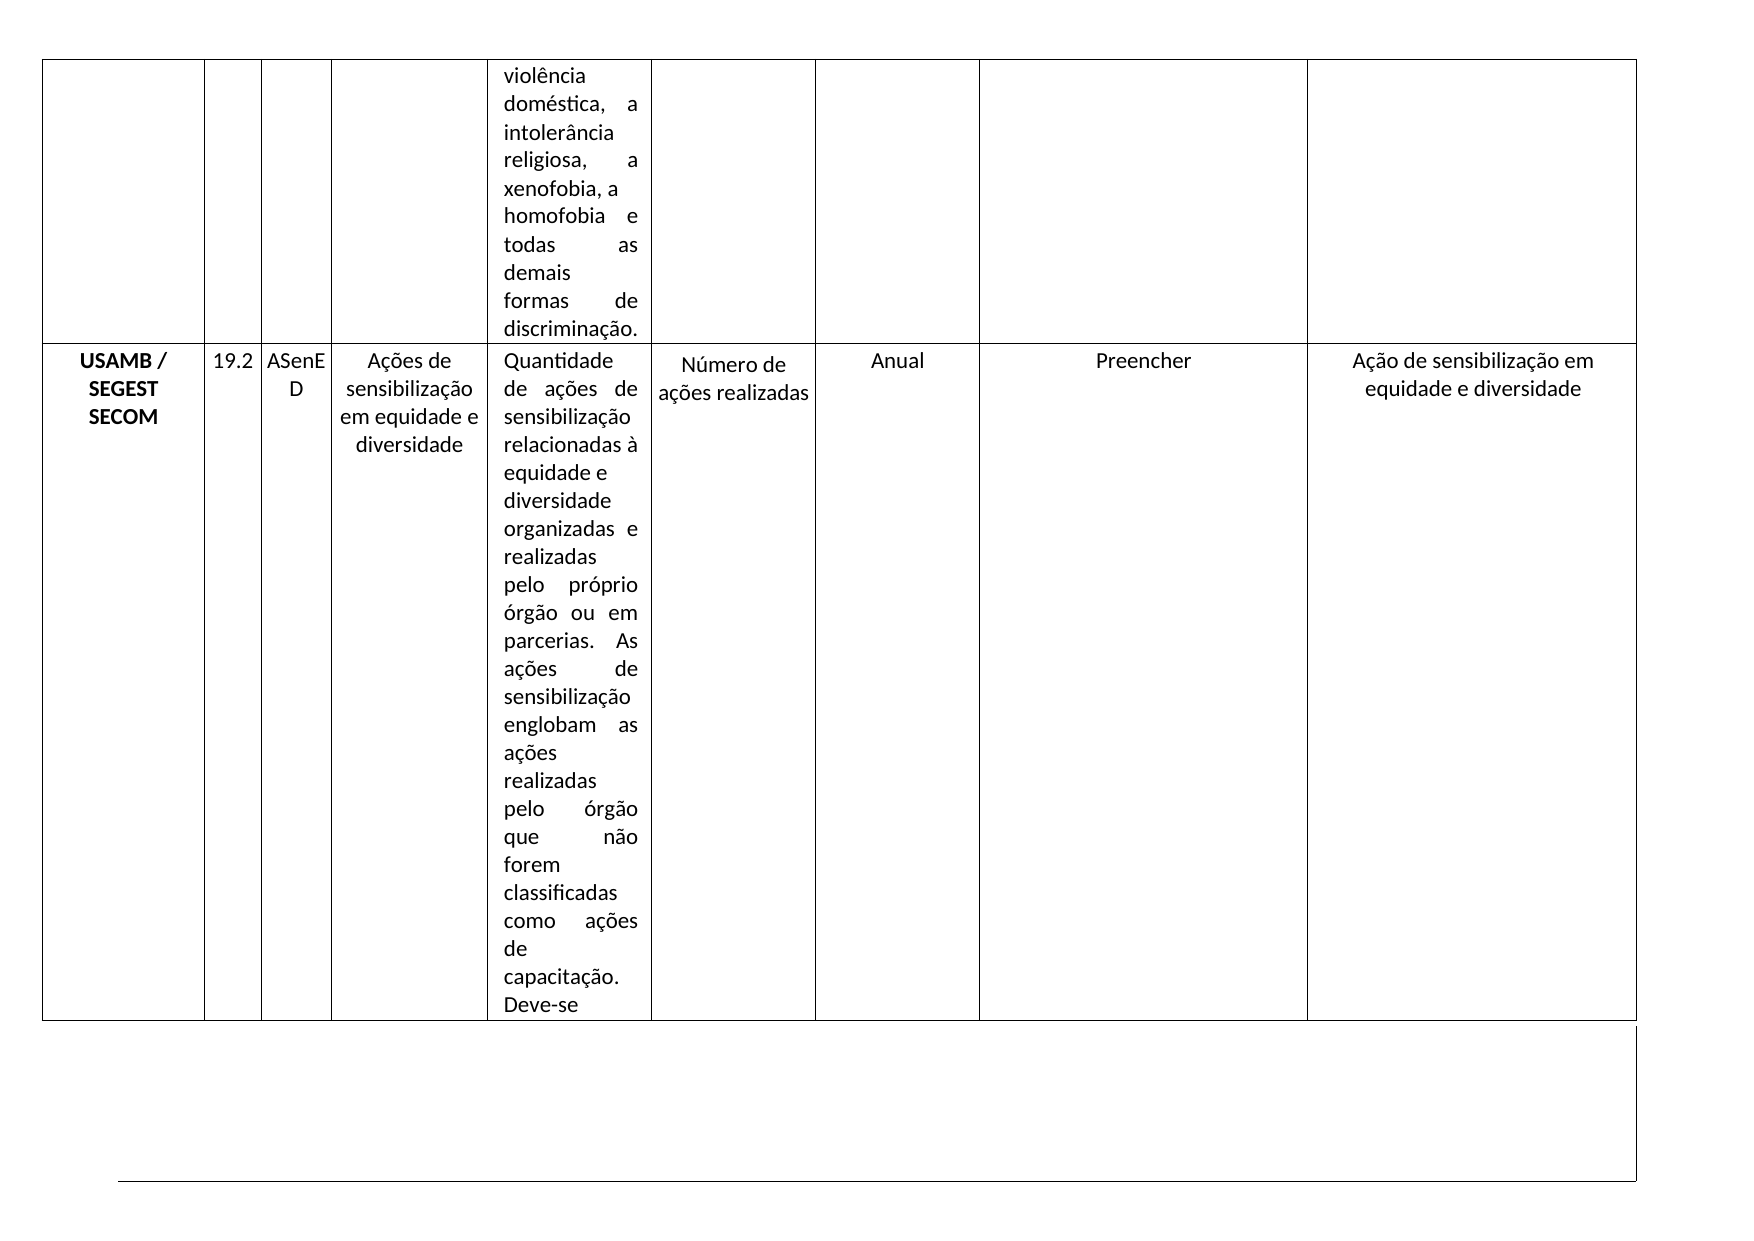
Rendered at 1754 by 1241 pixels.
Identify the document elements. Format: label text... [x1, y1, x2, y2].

table_cell Ação de sensibilização em equidade e diversidade [1308, 344, 1636, 1020]
table_cell violência doméstica, a intolerância religiosa, a xenofobia, a homofobia e todas as demais formas de discriminação. [488, 60, 651, 343]
table_cell Quantidade de ações de sensibilização relacionadas à equidade e diversidade organizadas e realizadas pelo próprio órgão ou em parcerias. As ações de sensibilização englobam as ações realizadas pelo órgão que não forem classificadas como ações de capacitação. Deve-se [488, 344, 651, 1020]
table_cell Preencher [980, 344, 1307, 1020]
table_cell [980, 60, 1307, 343]
table_cell [43, 60, 204, 343]
table_cell Ações de sensibilização em equidade e diversidade [332, 344, 487, 1020]
table_cell 19.2 [205, 344, 261, 1020]
table_cell Anual [816, 344, 979, 1020]
table_cell [816, 60, 979, 343]
table_cell [1308, 60, 1636, 343]
table_cell [652, 60, 815, 343]
table_cell [332, 60, 487, 343]
table_cell USAMB / SEGEST SECOM [43, 344, 204, 1020]
table_cell ASenED [262, 344, 331, 1020]
table_cell Número de ações realizadas [652, 344, 815, 1020]
table_cell [262, 60, 331, 343]
table_cell [205, 60, 261, 343]
